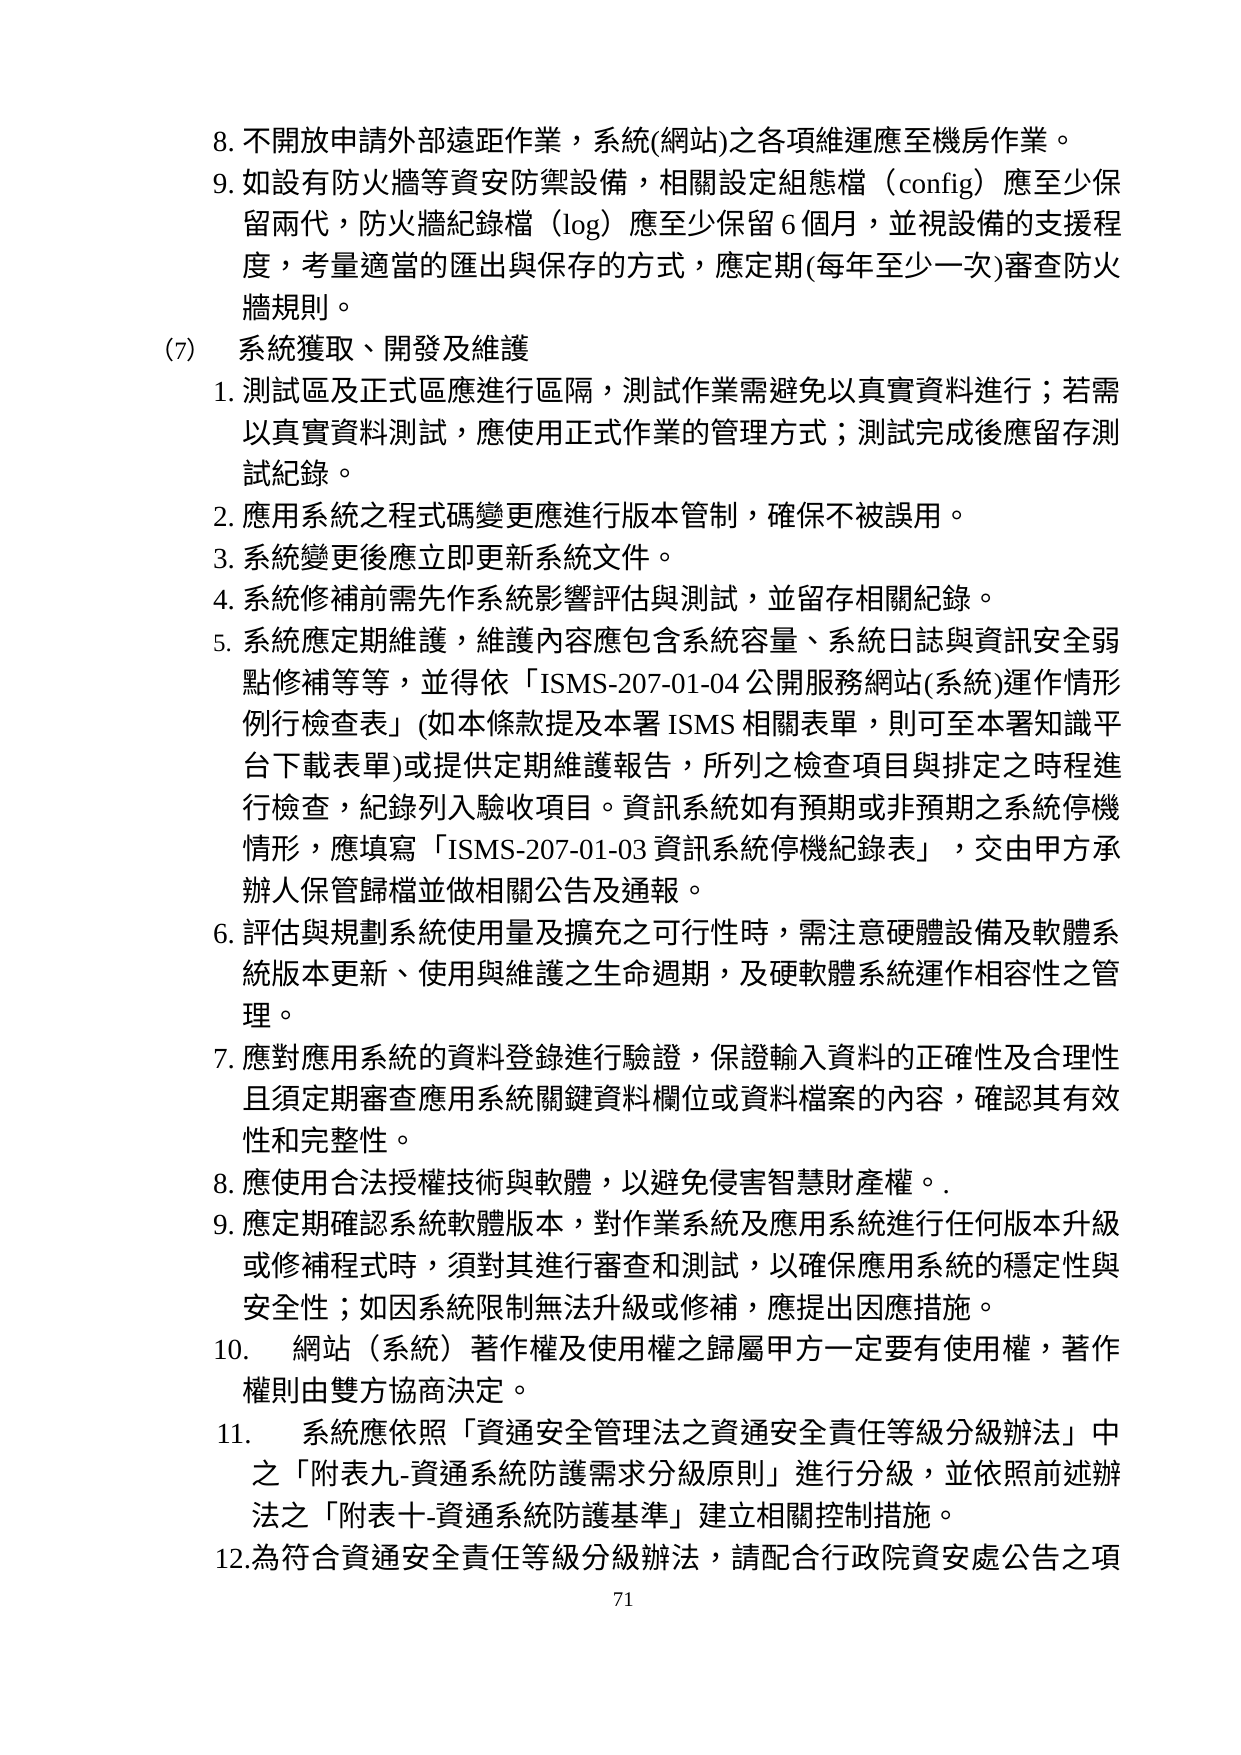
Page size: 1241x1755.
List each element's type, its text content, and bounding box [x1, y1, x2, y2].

list 如設有防火牆等資安防禦設備，相關設定組態檔（config）應至少保留兩代，防火牆紀錄檔（log）應至少保留6個月，並視設備的支援程度，考量適當的匯出與保存的方式，應定期(每年至少一次)審查防火牆規則。 [213, 160, 1122, 326]
list 系統應定期維護，維護內容應包含系統容量、系統日誌與資訊安全弱點修補等等，並得依「ISMS-207-01-04公開服務網站(系統)運作情形例行檢查表」(如本條款提及本署ISMS相關表單，則可至本署知識平台下載表單)或提供定期維護報告，所列之檢查項目與排定之時程進行檢查，紀錄列入驗收項目。資訊系統如有預期或非預期之系統停機情形，應填寫「ISMS-207-01-03資訊系統停機紀錄表」，交由甲方承辦人保管歸檔並做相關公告及通報。 [213, 618, 1122, 910]
list 系統獲取、開發及維護 [149, 326, 1122, 368]
list 系統修補前需先作系統影響評估與測試，並留存相關紀錄。 [213, 576, 1122, 618]
list 系統變更後應立即更新系統文件。 [213, 535, 1122, 576]
list 應使用合法授權技術與軟體，以避免侵害智慧財產權。. [213, 1160, 1122, 1201]
list 應對應用系統的資料登錄進行驗證，保證輸入資料的正確性及合理性。且須定期審查應用系統關鍵資料欄位或資料檔案的內容，確認其有效性和完整性。 [213, 1035, 1122, 1160]
list 應用系統之程式碼變更應進行版本管制，確保不被誤用。 [213, 493, 1122, 535]
list 不開放申請外部遠距作業，系統(網站)之各項維運應至機房作業。 [213, 118, 1122, 160]
list 應定期確認系統軟體版本，對作業系統及應用系統進行任何版本升級或修補程式時，須對其進行審查和測試，以確保應用系統的穩定性與安全性；如因系統限制無法升級或修補，應提出因應措施。 [213, 1201, 1122, 1326]
list 測試區及正式區應進行區隔，測試作業需避免以真實資料進行；若需以真實資料測試，應使用正式作業的管理方式；測試完成後應留存測試紀錄。 [213, 368, 1122, 493]
list 系統應依照「資通安全管理法之資通安全責任等級分級辦法」中之「附表九-資通系統防護需求分級原則」進行分級，並依照前述辦法之「附表十-資通系統防護基準」建立相關控制措施。 [216, 1410, 1122, 1535]
list 評估與規劃系統使用量及擴充之可行性時，需注意硬體設備及軟體系統版本更新、使用與維護之生命週期，及硬軟體系統運作相容性之管理。 [213, 910, 1122, 1035]
list 網站（系統）著作權及使用權之歸屬甲方一定要有使用權，著作權則由雙方協商決定。 [213, 1326, 1122, 1410]
text 12.為符合資通安全責任等級分級辦法，請配合行政院資安處公告之項 [214, 1535, 1122, 1576]
